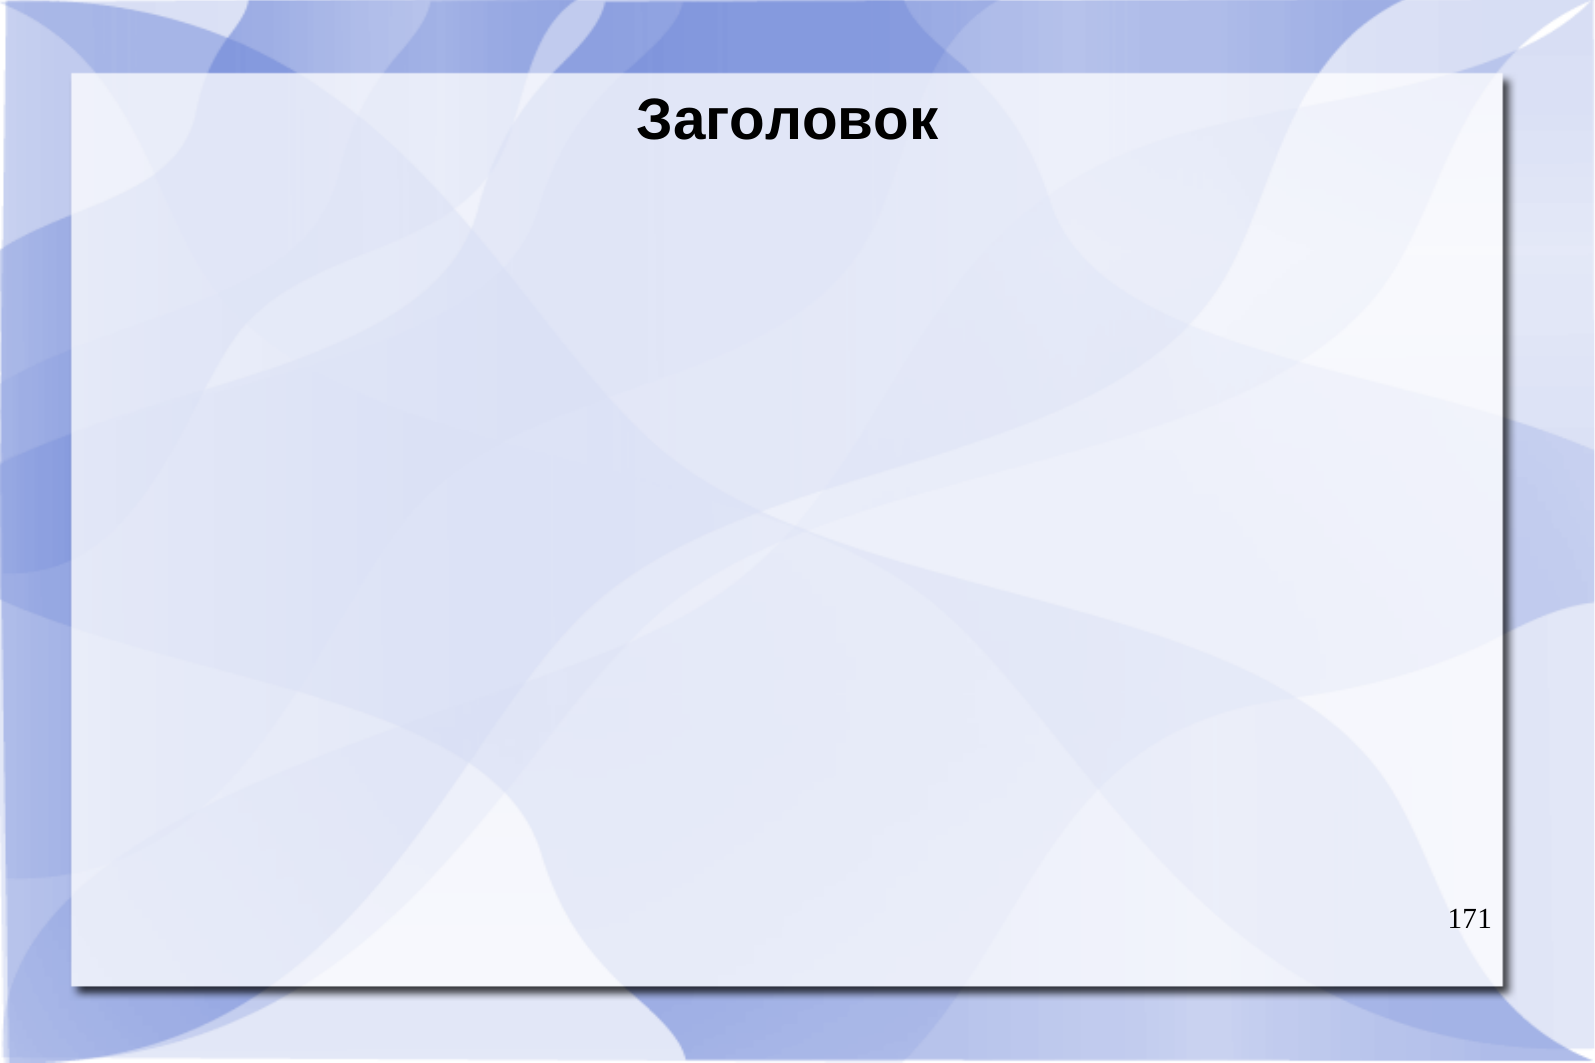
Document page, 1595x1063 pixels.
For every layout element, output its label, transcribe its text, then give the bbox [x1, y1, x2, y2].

picture [0, 0, 1595, 1063]
title Заголовок [75, 75, 1501, 164]
